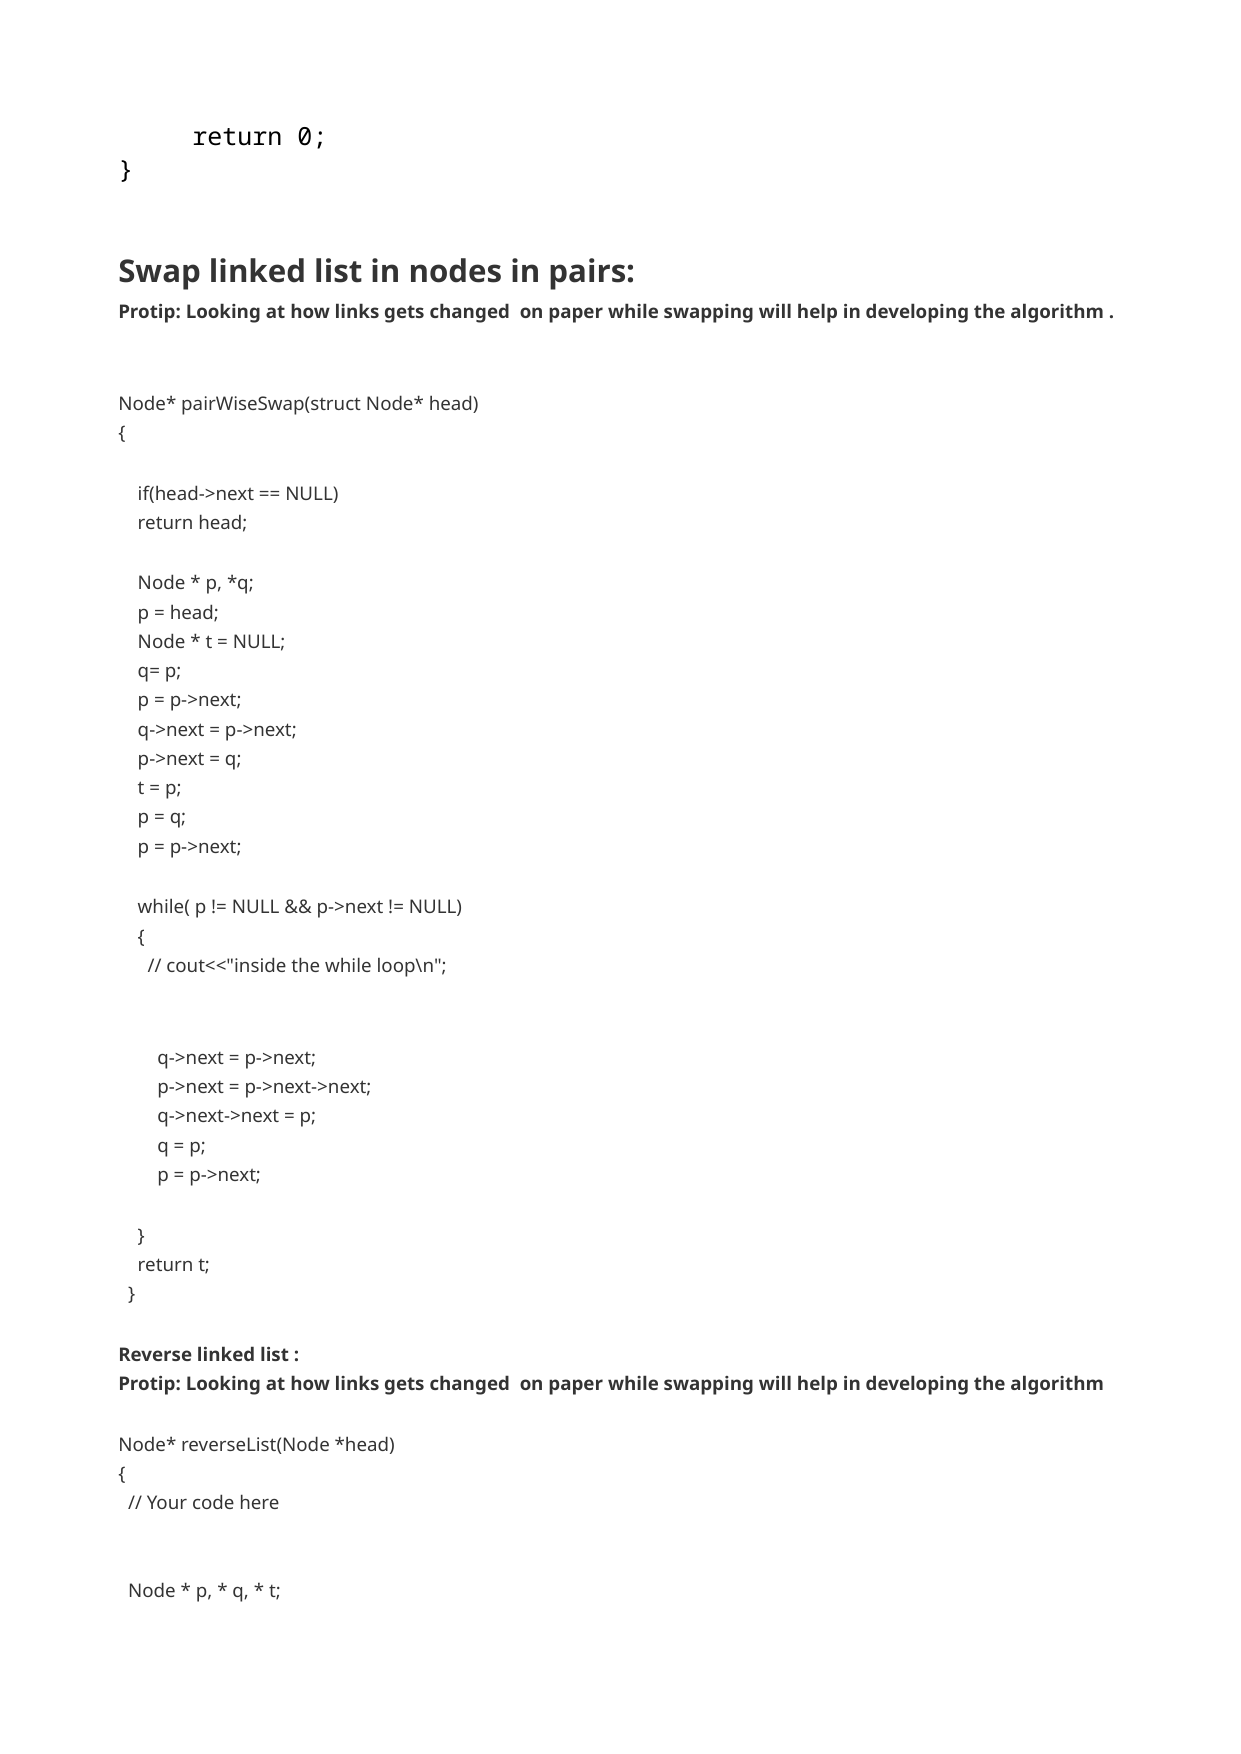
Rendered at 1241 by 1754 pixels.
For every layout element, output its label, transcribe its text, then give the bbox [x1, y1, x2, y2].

text p->next = p->next->next; [118, 1073, 1122, 1099]
text p = q; [118, 804, 1122, 829]
text q->next = p->next; [118, 1044, 1122, 1070]
text } [118, 152, 1122, 186]
text } [118, 1281, 1122, 1306]
text Node* reverseList(Node *head) [118, 1431, 1122, 1457]
text } [118, 1222, 1122, 1247]
text Node* pairWiseSwap(struct Node* head) [118, 390, 1122, 415]
text q->next = p->next; [118, 716, 1122, 742]
text q = p; [118, 1132, 1122, 1158]
text q->next->next = p; [118, 1103, 1122, 1128]
text while( p != NULL && p->next != NULL) [118, 894, 1122, 919]
text Node * p, *q; [118, 570, 1122, 595]
text if(head->next == NULL) [118, 480, 1122, 505]
text { [118, 1460, 1122, 1486]
text Reverse linked list : [118, 1341, 1122, 1367]
text return t; [118, 1251, 1122, 1277]
text { [118, 419, 1122, 445]
text p = p->next; [118, 687, 1122, 712]
text p->next = q; [118, 745, 1122, 771]
text Protip: Looking at how links gets changed on paper while swapping will help in developing the algorithm [118, 1370, 1122, 1396]
text { [118, 923, 1122, 948]
text // Your code here [118, 1489, 1122, 1515]
text return head; [118, 509, 1122, 534]
text return 0; [118, 118, 1122, 152]
text p = p->next; [118, 833, 1122, 859]
text // cout<<"inside the while loop\n"; [118, 952, 1122, 978]
text t = p; [118, 774, 1122, 800]
text q= p; [118, 657, 1122, 683]
text Swap linked list in nodes in pairs: [118, 249, 1122, 292]
text Node * p, * q, * t; [118, 1577, 1122, 1603]
text p = head; [118, 599, 1122, 624]
text Node * t = NULL; [118, 628, 1122, 654]
text Protip: Looking at how links gets changed on paper while swapping will help in developing the algorithm . [118, 298, 1122, 323]
text p = p->next; [118, 1161, 1122, 1187]
